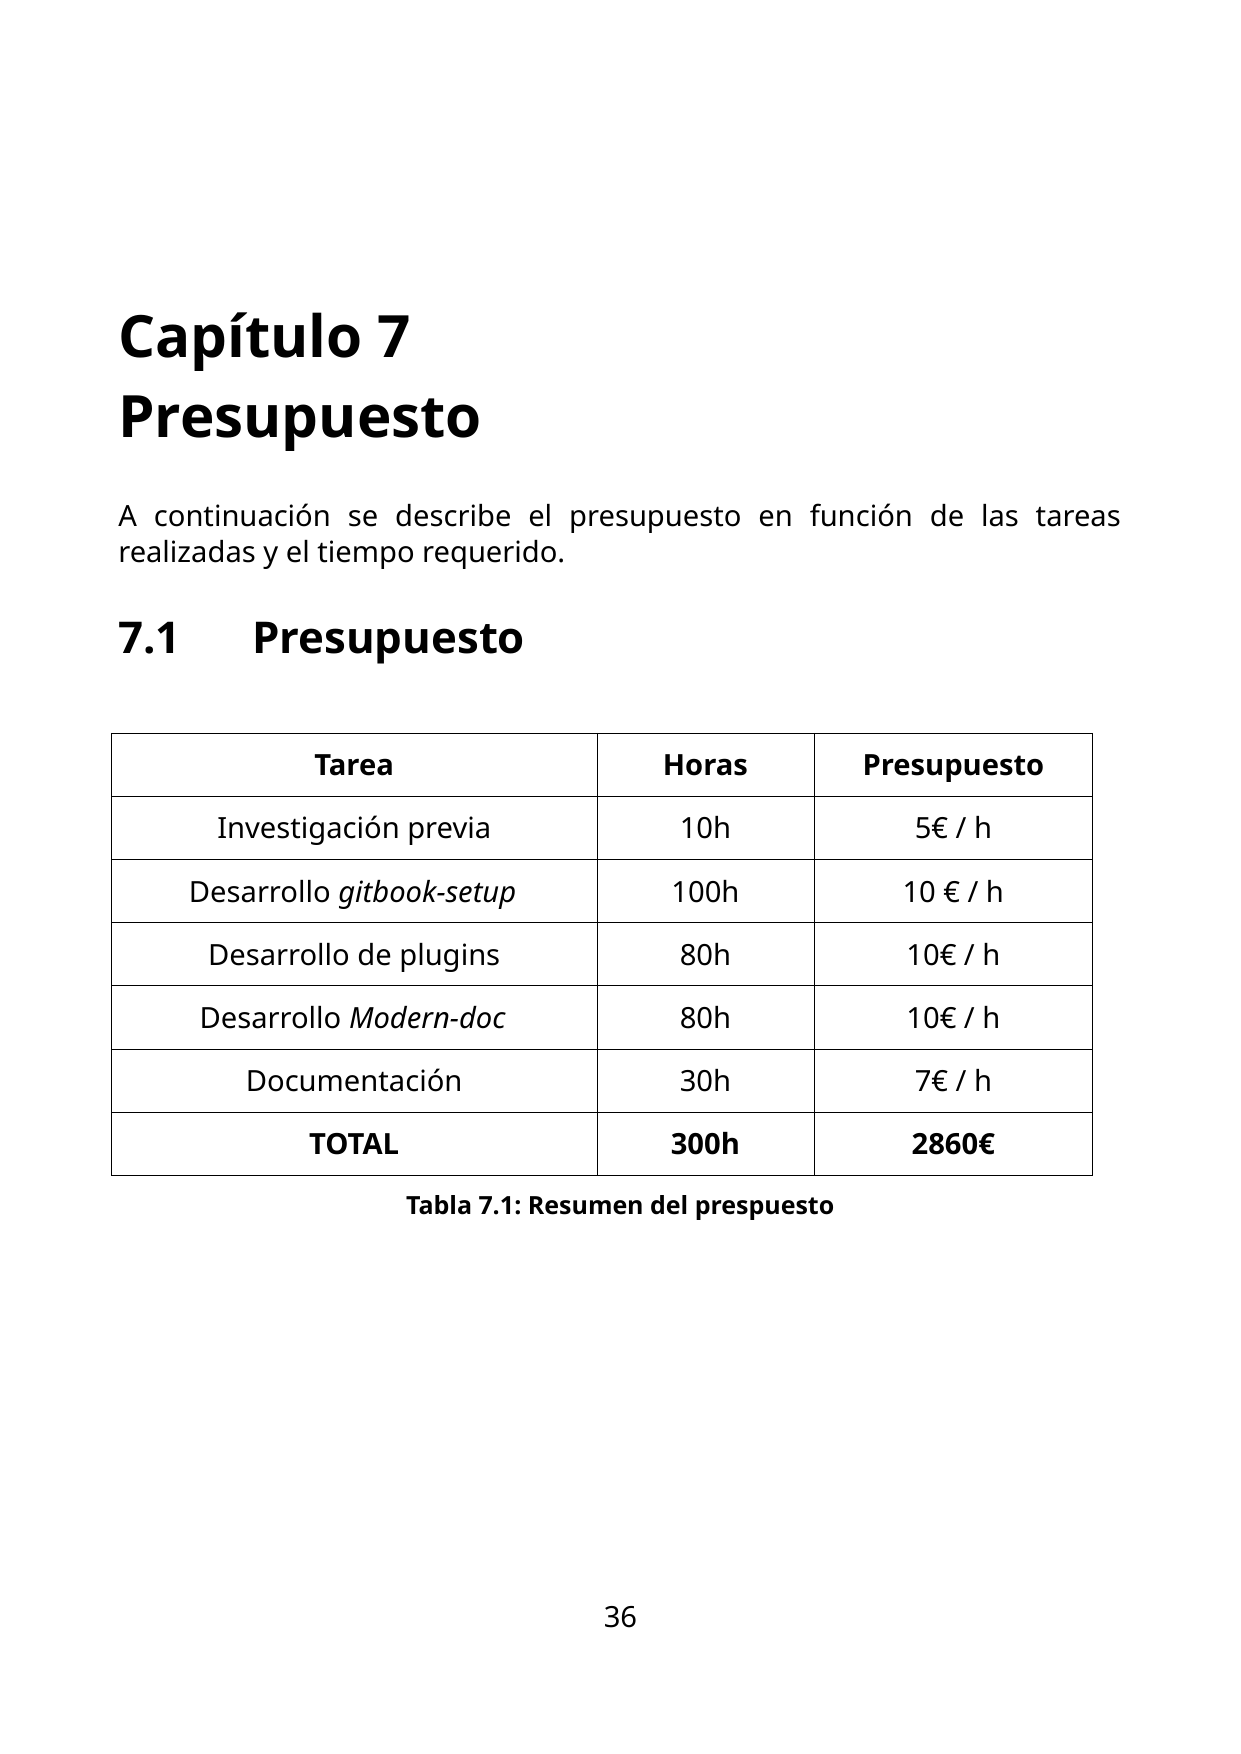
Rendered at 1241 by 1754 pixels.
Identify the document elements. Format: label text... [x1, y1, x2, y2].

table_cell 30h [598, 1050, 814, 1112]
table_cell 80h [598, 923, 814, 985]
table_cell Desarrollo de plugins [112, 923, 597, 985]
table_cell 300h [598, 1113, 814, 1175]
subtitle Presupuesto [118, 295, 1122, 454]
table_cell 7€ / h [815, 1050, 1092, 1112]
table_cell 100h [598, 860, 814, 922]
table_cell 80h [598, 986, 814, 1048]
table_cell Documentación [112, 1050, 597, 1112]
table_cell 2860€ [815, 1113, 1092, 1175]
table_header Tarea [112, 734, 597, 796]
table_cell Desarrollo gitbook-setup [112, 860, 597, 922]
table_cell Investigación previa [112, 797, 597, 859]
table_cell Desarrollo Modern-doc [112, 986, 597, 1048]
text Tabla 7.1: Resumen del prespuesto [118, 1187, 1122, 1221]
subtitle Presupuesto [118, 606, 1122, 666]
table_cell 10€ / h [815, 986, 1092, 1048]
table_header Presupuesto [815, 734, 1092, 796]
text A continuación se describe el presupuesto en función de las tareas realizadas y el tiempo requerido. [118, 496, 1122, 571]
table_cell 10€ / h [815, 923, 1092, 985]
table_header Horas [598, 734, 814, 796]
table_cell 10 € / h [815, 860, 1092, 922]
table_cell 5€ / h [815, 797, 1092, 859]
table_cell 10h [598, 797, 814, 859]
table_cell TOTAL [112, 1113, 597, 1175]
